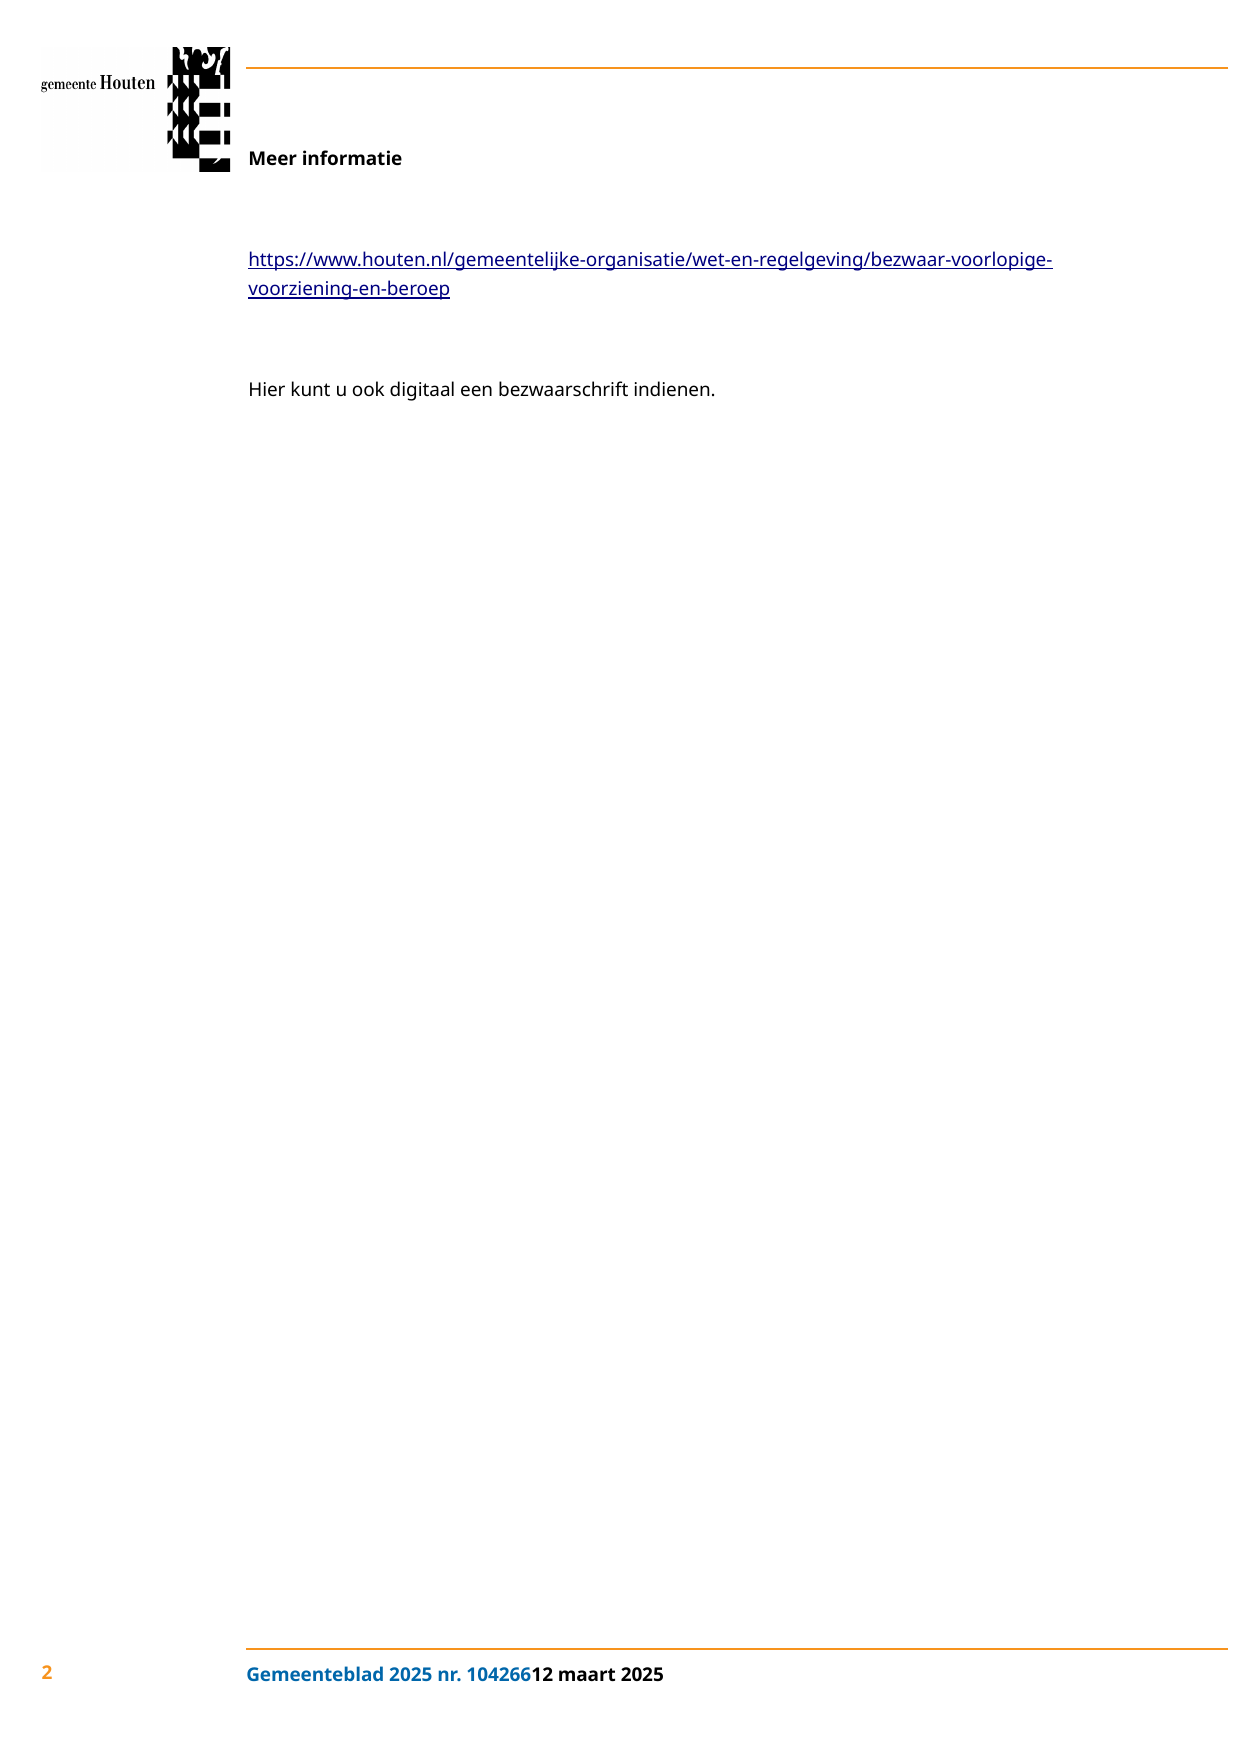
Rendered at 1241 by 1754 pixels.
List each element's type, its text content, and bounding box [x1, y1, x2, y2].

text Hier kunt u ook digitaal een bezwaarschrift indienen. [248, 376, 1152, 402]
text Meer informatie [248, 145, 1152, 171]
picture [41, 47, 231, 172]
text https://www.houten.nl/gemeentelijke-organisatie/wet-en-regelgeving/bezwaar-voorlopige-voorziening-en-beroep [248, 246, 1152, 301]
